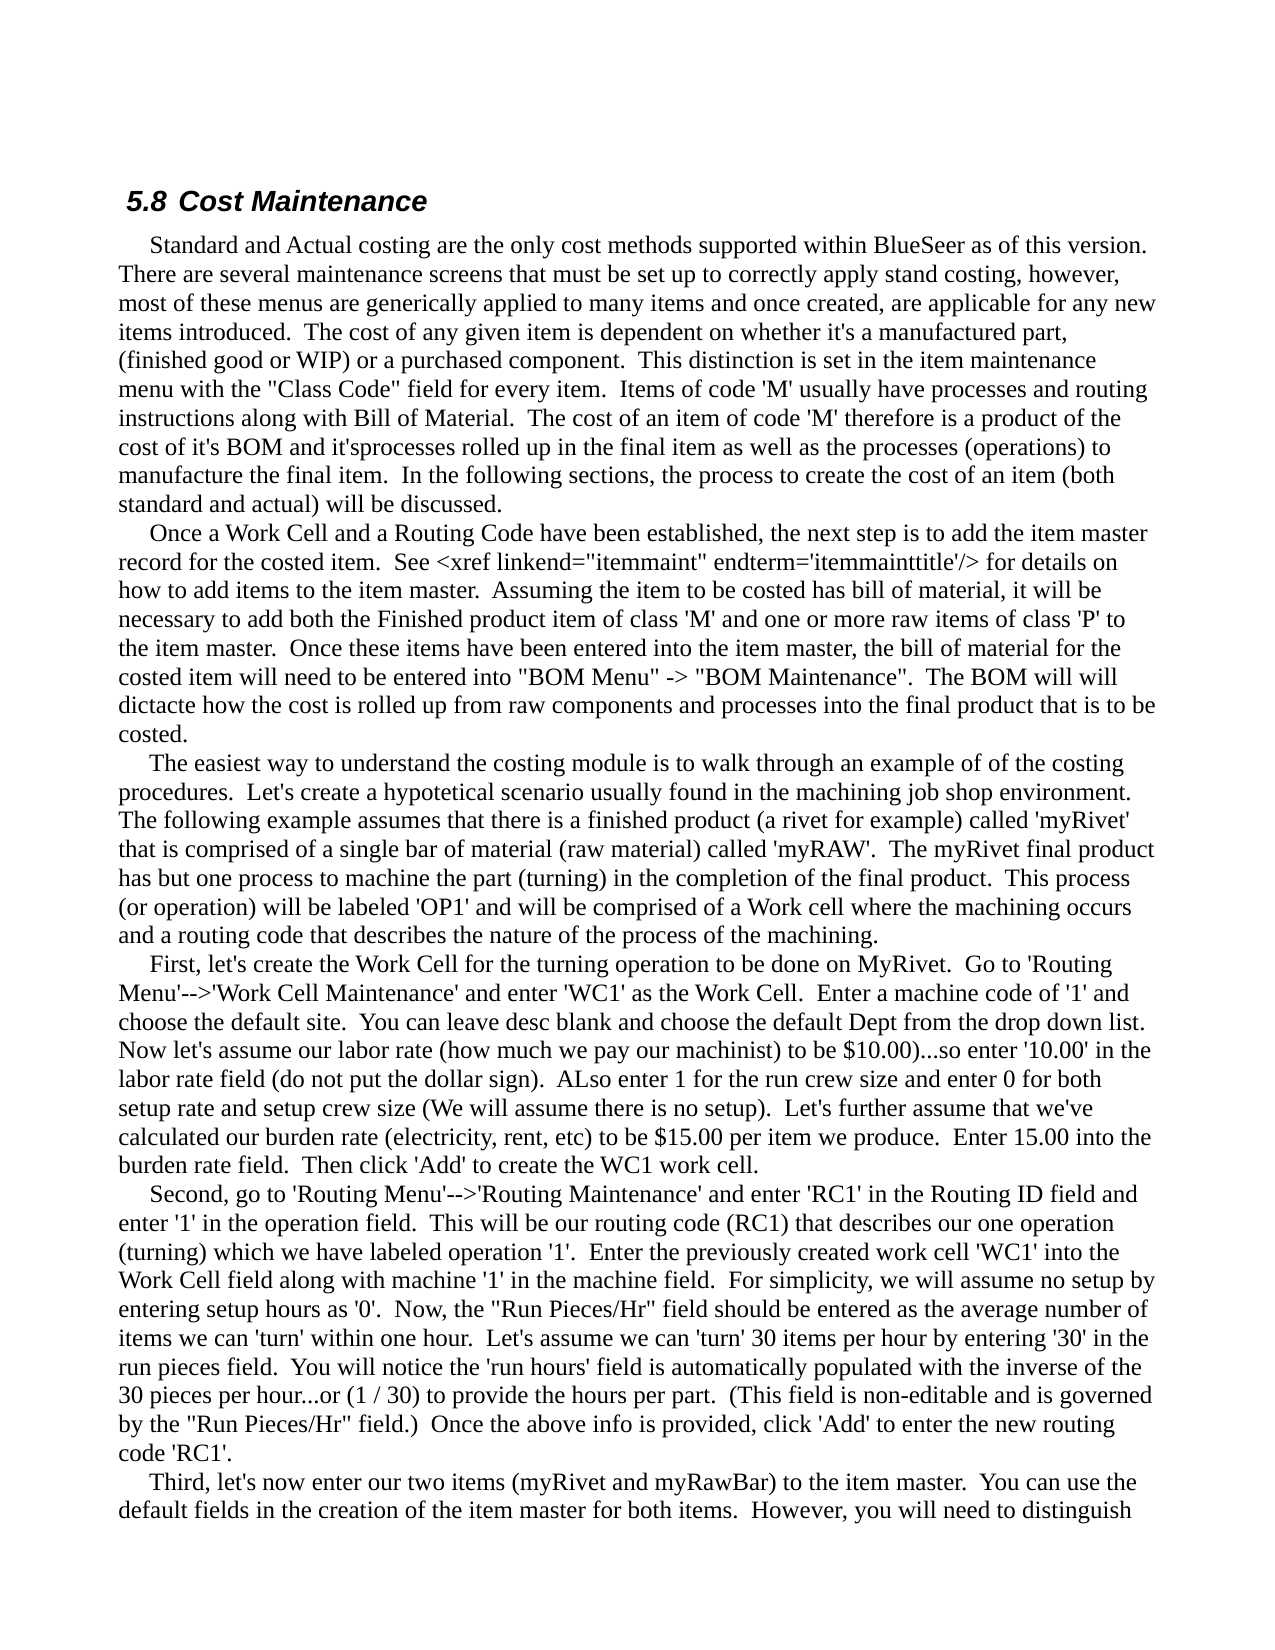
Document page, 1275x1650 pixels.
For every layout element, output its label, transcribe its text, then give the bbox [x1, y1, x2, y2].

subtitle Cost Maintenance [118, 184, 1157, 218]
text First, let's create the Work Cell for the turning operation to be done on MyRivet. Go to 'Routing Menu'-->'Work Cell Maintenance' and enter 'WC1' as the Work Cell. Enter a machine code of '1' and choose the default site. You can leave desc blank and choose the default Dept from the drop down list. Now let's assume our labor rate (how much we pay our machinist) to be $10.00)...so enter '10.00' in the labor rate field (do not put the dollar sign). ALso enter 1 for the run crew size and enter 0 for both setup rate and setup crew size (We will assume there is no setup). Let's further assume that we've calculated our burden rate (electricity, rent, etc) to be $15.00 per item we produce. Enter 15.00 into the burden rate field. Then click 'Add' to create the WC1 work cell. [118, 949, 1157, 1179]
text Once a Work Cell and a Routing Code have been established, the next step is to add the item master record for the costed item. See <xref linkend="itemmaint" endterm='itemmainttitle'/> for details on how to add items to the item master. Assuming the item to be costed has bill of material, it will be necessary to add both the Finished product item of class 'M' and one or more raw items of class 'P' to the item master. Once these items have been entered into the item master, the bill of material for the costed item will need to be entered into "BOM Menu" -> "BOM Maintenance". The BOM will will dictacte how the cost is rolled up from raw components and processes into the final product that is to be costed. [118, 518, 1157, 748]
text Third, let's now enter our two items (myRivet and myRawBar) to the item master. You can use the default fields in the creation of the item master for both items. However, you will need to distinguish [118, 1467, 1157, 1524]
text Second, go to 'Routing Menu'-->'Routing Maintenance' and enter 'RC1' in the Routing ID field and enter '1' in the operation field. This will be our routing code (RC1) that describes our one operation (turning) which we have labeled operation '1'. Enter the previously created work cell 'WC1' into the Work Cell field along with machine '1' in the machine field. For simplicity, we will assume no setup by entering setup hours as '0'. Now, the "Run Pieces/Hr" field should be entered as the average number of items we can 'turn' within one hour. Let's assume we can 'turn' 30 items per hour by entering '30' in the run pieces field. You will notice the 'run hours' field is automatically populated with the inverse of the 30 pieces per hour...or (1 / 30) to provide the hours per part. (This field is non-editable and is governed by the "Run Pieces/Hr" field.) Once the above info is provided, click 'Add' to enter the new routing code 'RC1'. [118, 1179, 1157, 1467]
text The easiest way to understand the costing module is to walk through an example of of the costing procedures. Let's create a hypotetical scenario usually found in the machining job shop environment. The following example assumes that there is a finished product (a rivet for example) called 'myRivet' that is comprised of a single bar of material (raw material) called 'myRAW'. The myRivet final product has but one process to machine the part (turning) in the completion of the final product. This process (or operation) will be labeled 'OP1' and will be comprised of a Work cell where the machining occurs and a routing code that describes the nature of the process of the machining. [118, 748, 1157, 949]
text Standard and Actual costing are the only cost methods supported within BlueSeer as of this version. There are several maintenance screens that must be set up to correctly apply stand costing, however, most of these menus are generically applied to many items and once created, are applicable for any new items introduced. The cost of any given item is dependent on whether it's a manufactured part, (finished good or WIP) or a purchased component. This distinction is set in the item maintenance menu with the "Class Code" field for every item. Items of code 'M' usually have processes and routing instructions along with Bill of Material. The cost of an item of code 'M' therefore is a product of the cost of it's BOM and it'sprocesses rolled up in the final item as well as the processes (operations) to manufacture the final item. In the following sections, the process to create the cost of an item (both standard and actual) will be discussed. [118, 230, 1157, 518]
